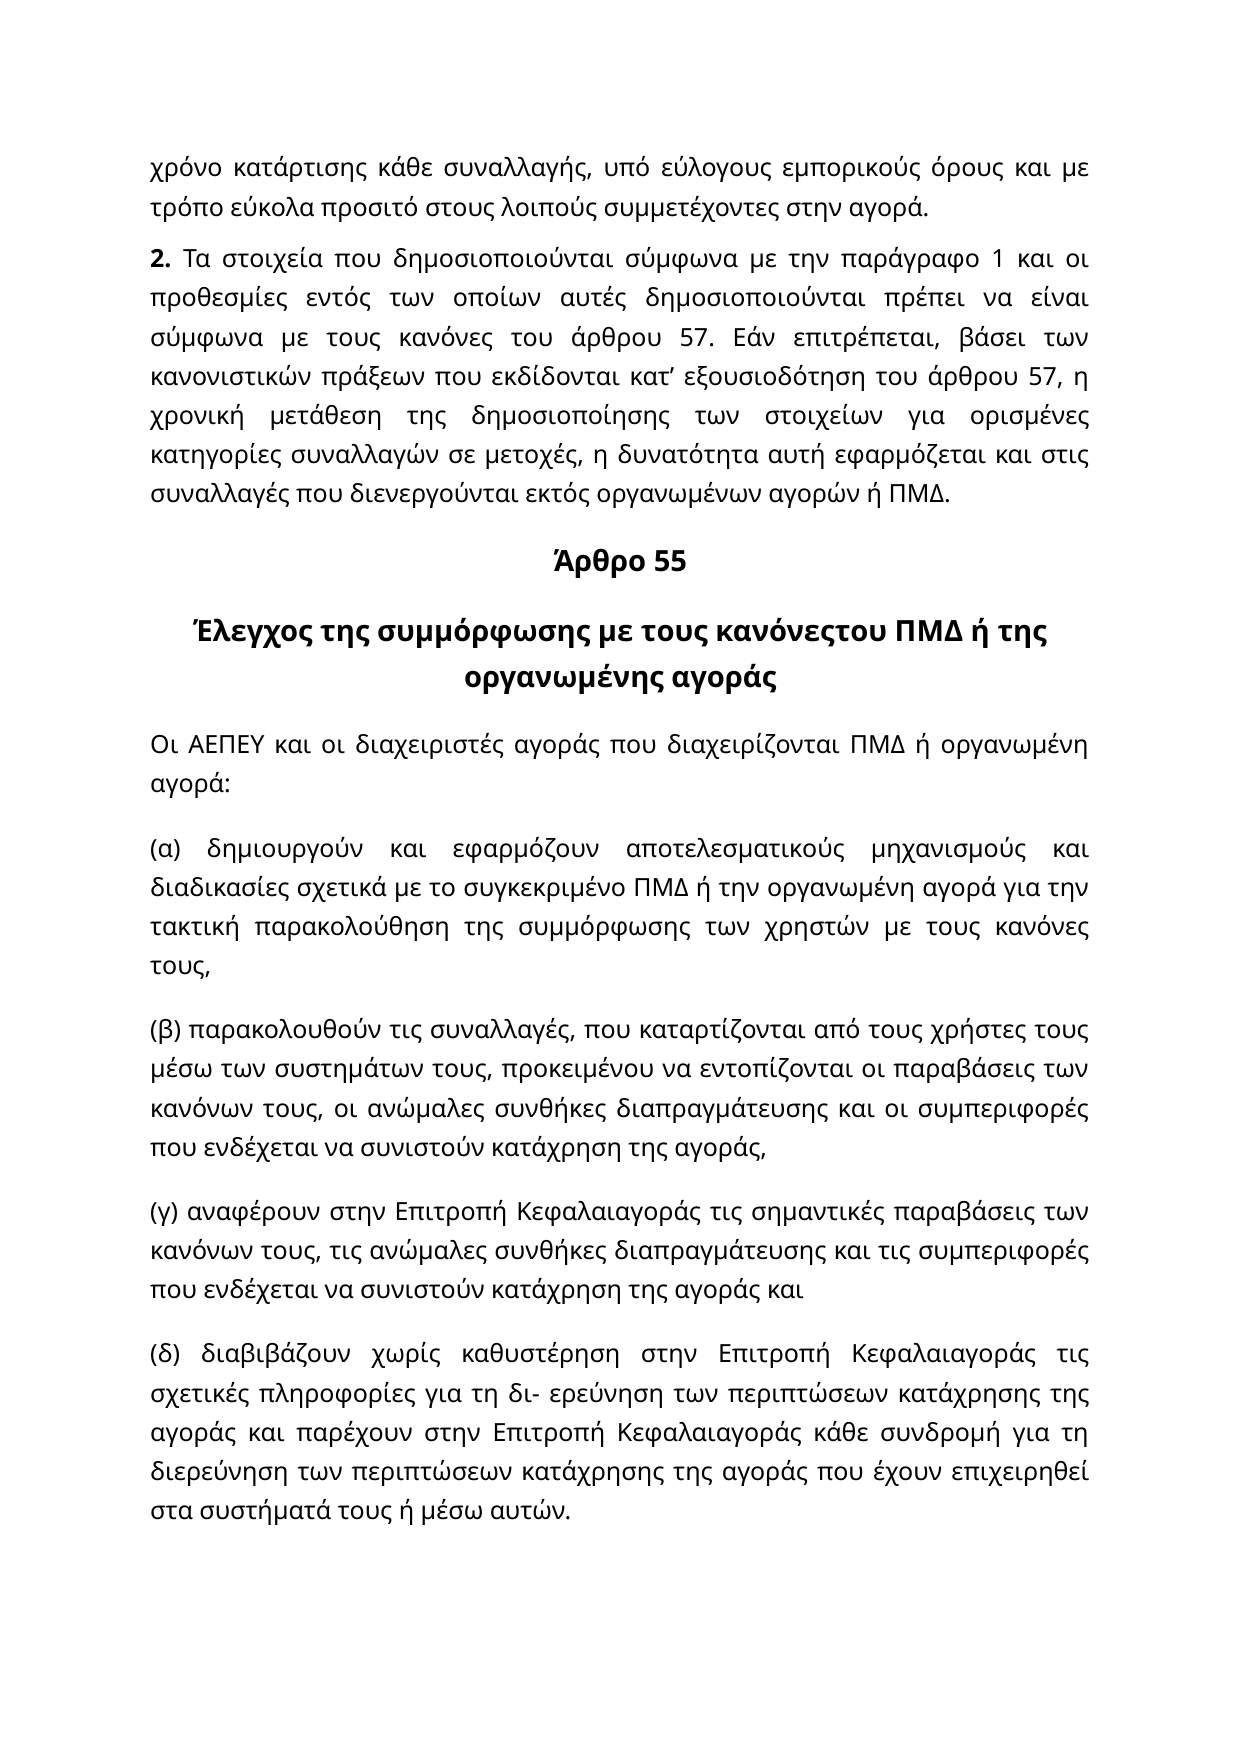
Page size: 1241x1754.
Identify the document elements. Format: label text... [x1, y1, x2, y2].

text (γ) αναφέρουν στην Επιτροπή Κεφαλαιαγοράς τις σημαντικές παραβάσεις των κανόνων τους, τις ανώμαλες συνθήκες διαπραγμάτευσης και τις συμπεριφορές που ενδέχεται να συνιστούν κατάχρηση της αγοράς και [150, 1193, 1090, 1306]
text 2. Τα στοιχεία που δημοσιοποιούνται σύμφωνα με την παράγραφο 1 και οι προθεσμίες εντός των οποίων αυτές δημοσιοποιούνται πρέπει να είναι σύμφωνα με τους κανόνες του άρθρου 57. Εάν επιτρέπεται, βάσει των κανονιστικών πράξεων που εκδίδονται κατ’ εξουσιοδότηση του άρθρου 57, η χρονική μετάθεση της δημοσιοποίησης των στοιχείων για ορισμένες κατηγορίες συναλλαγών σε μετοχές, η δυνατότητα αυτή εφαρμόζεται και στις συναλλαγές που διενεργούνται εκτός οργανωμένων αγορών ή ΠΜΔ. [150, 241, 1090, 510]
text (β) παρακολουθούν τις συναλλαγές, που καταρτίζονται από τους χρήστες τους μέσω των συστημάτων τους, προκειμένου να εντοπίζονται οι παραβάσεις των κανόνων τους, οι ανώμαλες συνθήκες διαπραγμάτευσης και οι συμπεριφορές που ενδέχεται να συνιστούν κατάχρηση της αγοράς, [150, 1012, 1090, 1163]
text Οι ΑΕΠΕΥ και οι διαχειριστές αγοράς που διαχειρίζονται ΠΜΔ ή οργανωμένη αγορά: [150, 727, 1090, 800]
text (δ) διαβιβάζουν χωρίς καθυστέρηση στην Επιτροπή Κεφαλαιαγοράς τις σχετικές πληροφορίες για τη δι- ερεύνηση των περιπτώσεων κατάχρησης της αγοράς και παρέχουν στην Επιτροπή Κεφαλαιαγοράς κάθε συνδρομή για τη διερεύνηση των περιπτώσεων κατάχρησης της αγοράς που έχουν επιχειρηθεί στα συστήματά τους ή μέσω αυτών. [150, 1336, 1090, 1527]
subtitle Έλεγχος της συμμόρφωσης με τους κανόνεςτου ΠΜΔ ή της οργανωμένης αγοράς [150, 611, 1090, 696]
text (α) δημιουργούν και εφαρμόζουν αποτελεσματικούς μηχανισμούς και διαδικασίες σχετικά με το συγκεκριμένο ΠΜΔ ή την οργανωμένη αγορά για την τακτική παρακολούθηση της συμμόρφωσης των χρηστών με τους κανόνες τους, [150, 830, 1090, 982]
text χρόνο κατάρτισης κάθε συναλλαγής, υπό εύλογους εμπορικούς όρους και με τρόπο εύκολα προσιτό στους λοιπούς συμμετέχοντες στην αγορά. [150, 150, 1090, 223]
subtitle Άρθρο 55 [150, 540, 1090, 580]
